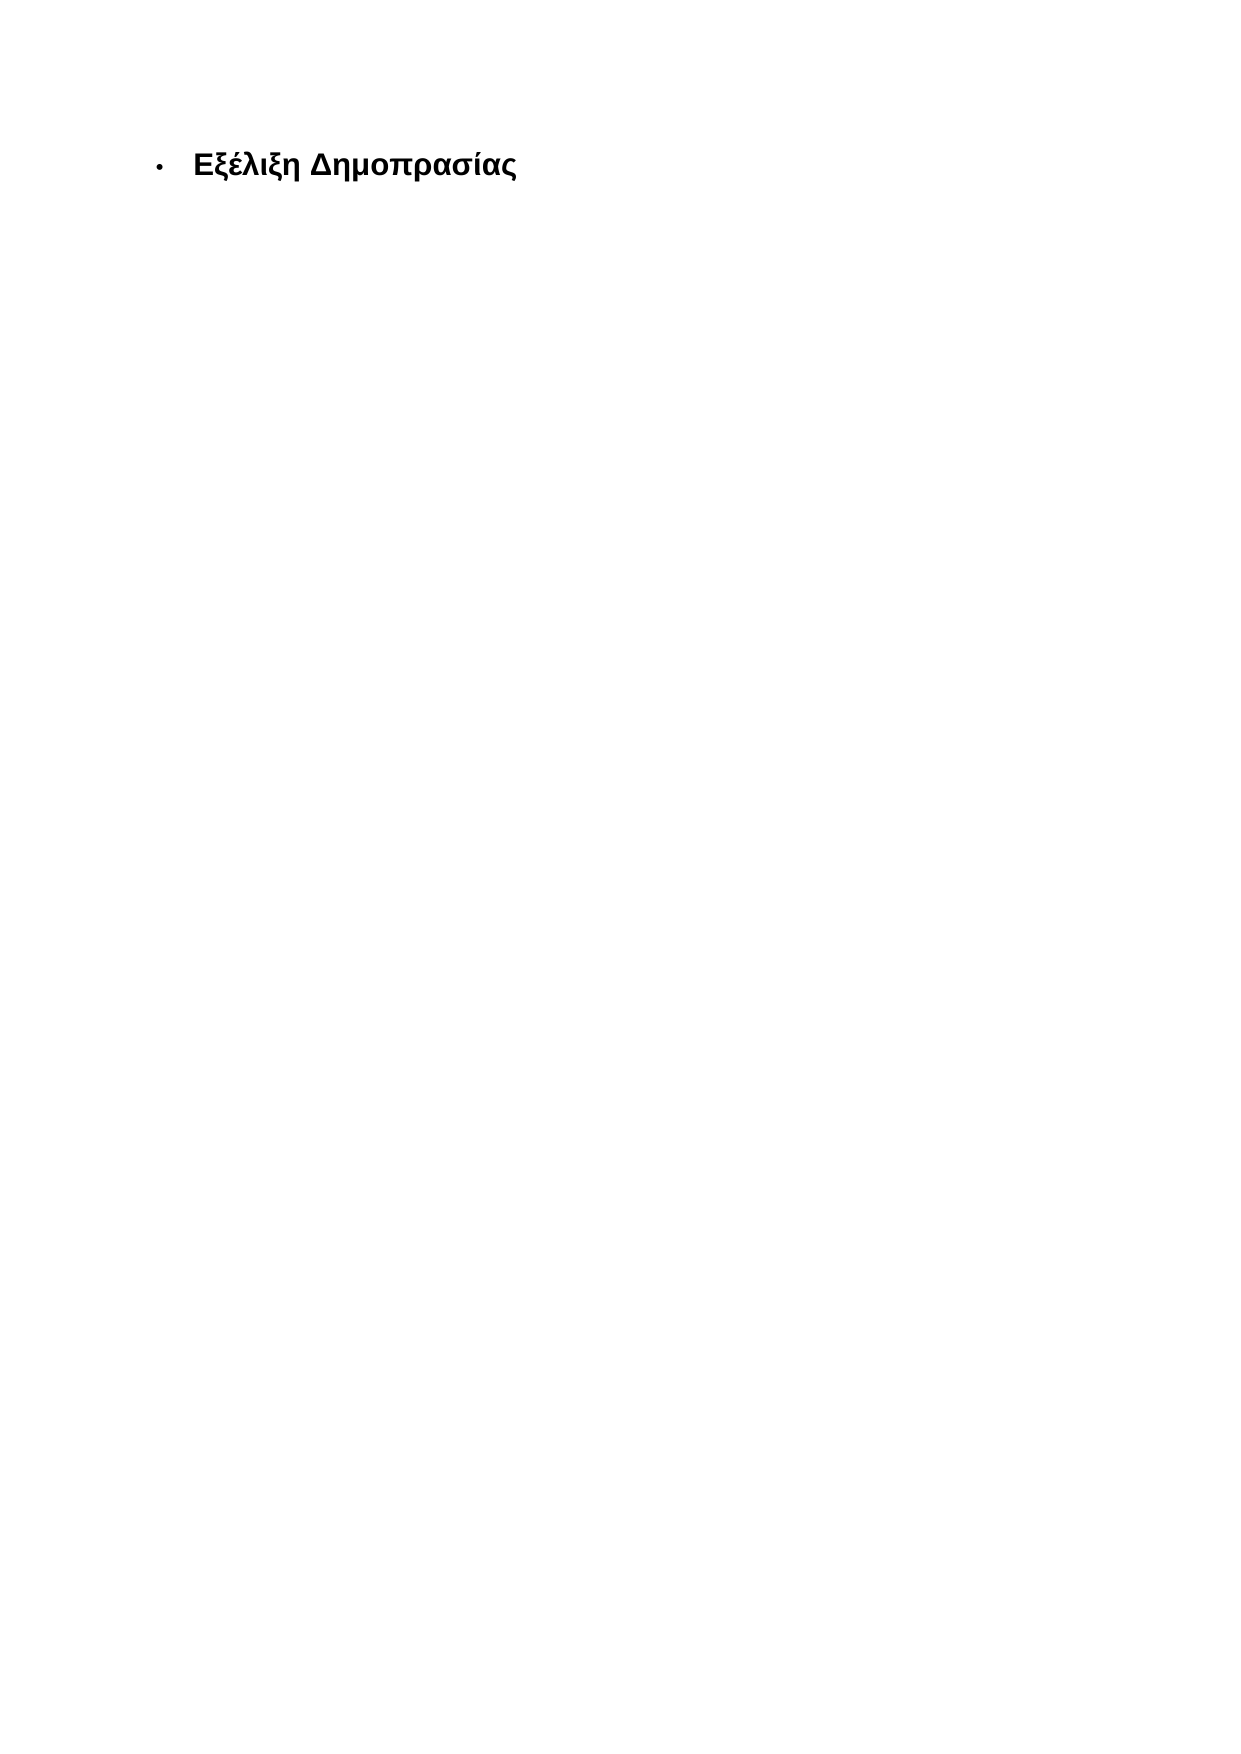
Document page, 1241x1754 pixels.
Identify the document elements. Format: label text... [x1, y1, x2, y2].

list Εξέλιξη Δημοπρασίας [156, 146, 1122, 182]
